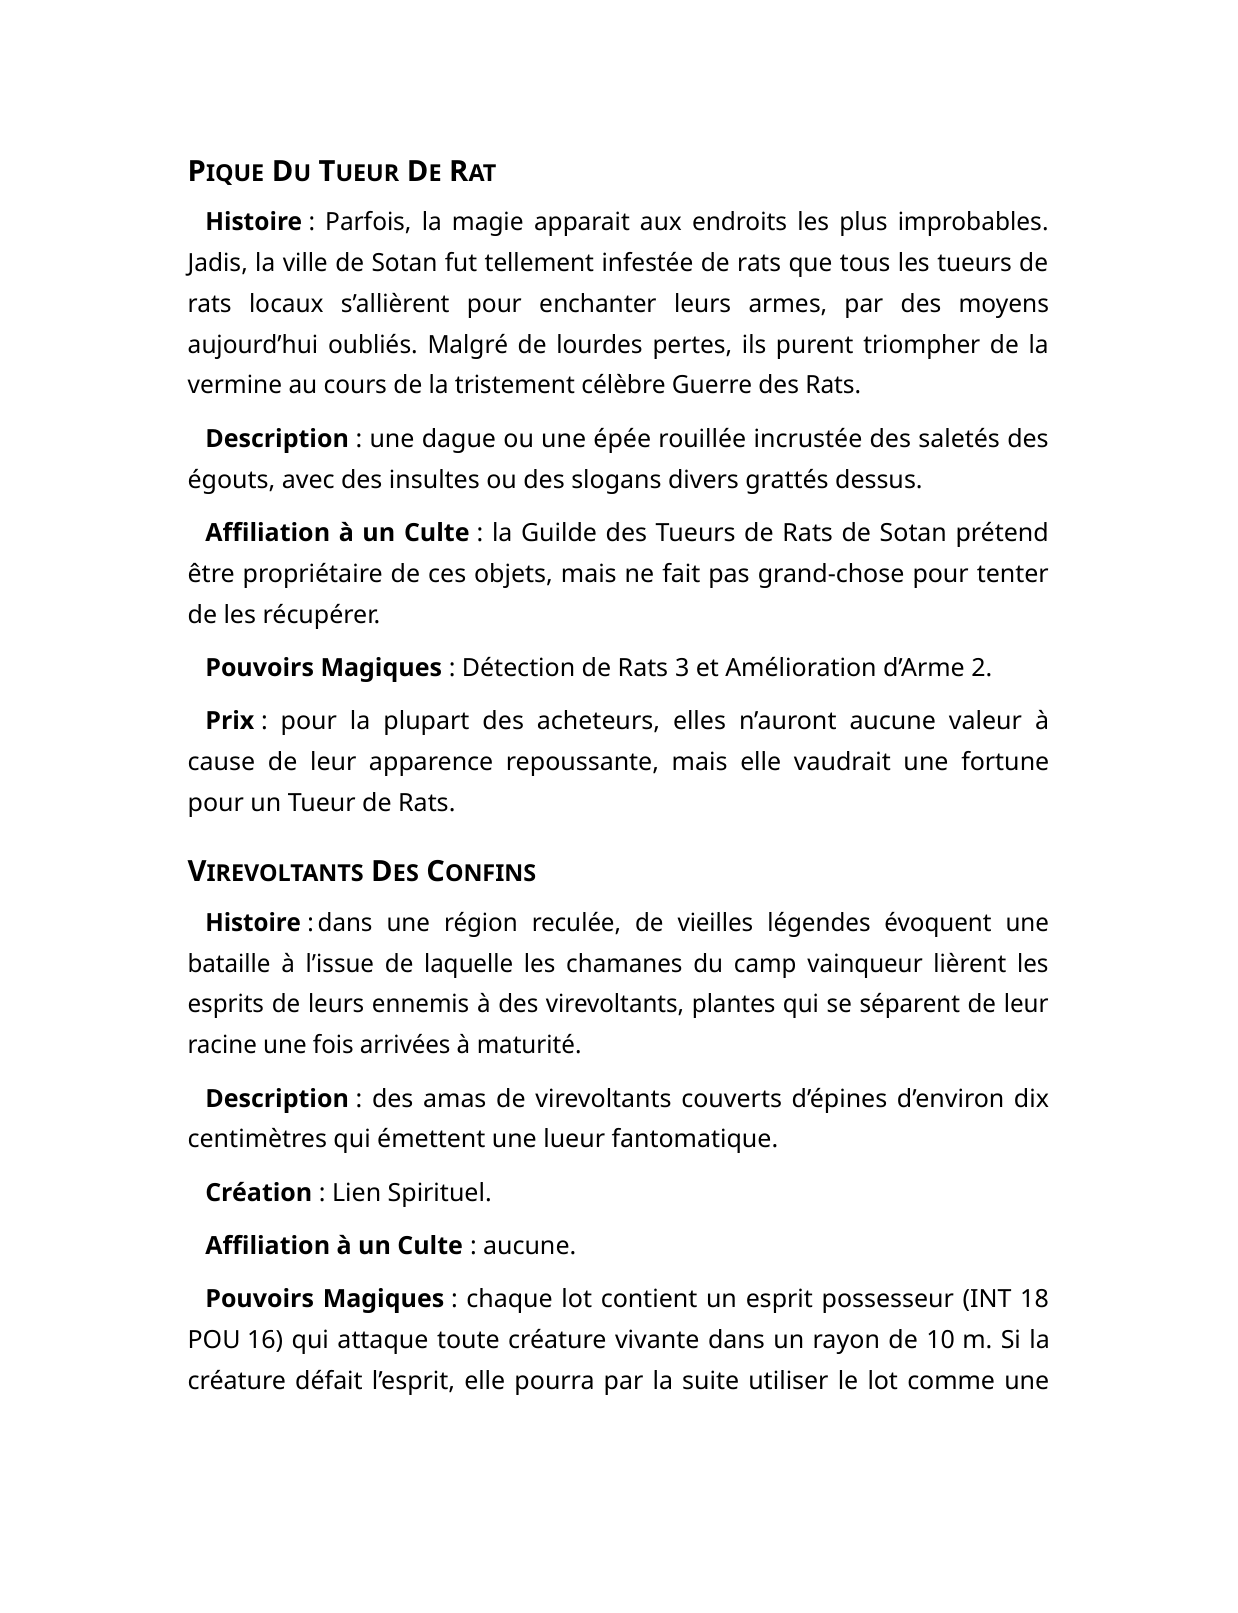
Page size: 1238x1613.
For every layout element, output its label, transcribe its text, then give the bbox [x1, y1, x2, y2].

text Virevoltants Des Confins [187, 851, 1050, 890]
text Affiliation à un Culte : la Guilde des Tueurs de Rats de Sotan prétend être propriétaire de ces objets, mais ne fait pas grand-chose pour tenter de les récupérer. [187, 515, 1050, 630]
text Création : Lien Spirituel. [187, 1174, 1050, 1208]
text Pouvoirs Magiques : chaque lot contient un esprit possesseur (INT 18 POU 16) qui attaque toute créature vivante dans un rayon de 10 m. Si la créature défait l’esprit, elle pourra par la suite utiliser le lot comme une [187, 1281, 1050, 1397]
text Description : des amas de virevoltants couverts d’épines d’environ dix centimètres qui émettent une lueur fantomatique. [187, 1080, 1050, 1155]
text Pouvoirs Magiques : Détection de Rats 3 et Amélioration d’Arme 2. [187, 650, 1050, 684]
text Affiliation à un Culte : aucune. [187, 1228, 1050, 1262]
text Description : une dague ou une épée rouillée incrustée des saletés des égouts, avec des insultes ou des slogans divers grattés dessus. [187, 421, 1050, 495]
text Histoire : dans une région reculée, de vieilles légendes évoquent une bataille à l’issue de laquelle les chamanes du camp vainqueur lièrent les esprits de leurs ennemis à des virevoltants, plantes qui se séparent de leur racine une fois arrivées à maturité. [187, 904, 1050, 1061]
text Histoire : Parfois, la magie apparait aux endroits les plus improbables. Jadis, la ville de Sotan fut tellement infestée de rats que tous les tueurs de rats locaux s’allièrent pour enchanter leurs armes, par des moyens aujourd’hui oubliés. Malgré de lourdes pertes, ils purent triompher de la vermine au cours de la tristement célèbre Guerre des Rats. [187, 204, 1050, 401]
text Prix : pour la plupart des acheteurs, elles n’auront aucune valeur à cause de leur apparence repoussante, mais elle vaudrait une fortune pour un Tueur de Rats. [187, 703, 1050, 819]
text Pique Du Tueur De Rat [187, 150, 1050, 190]
